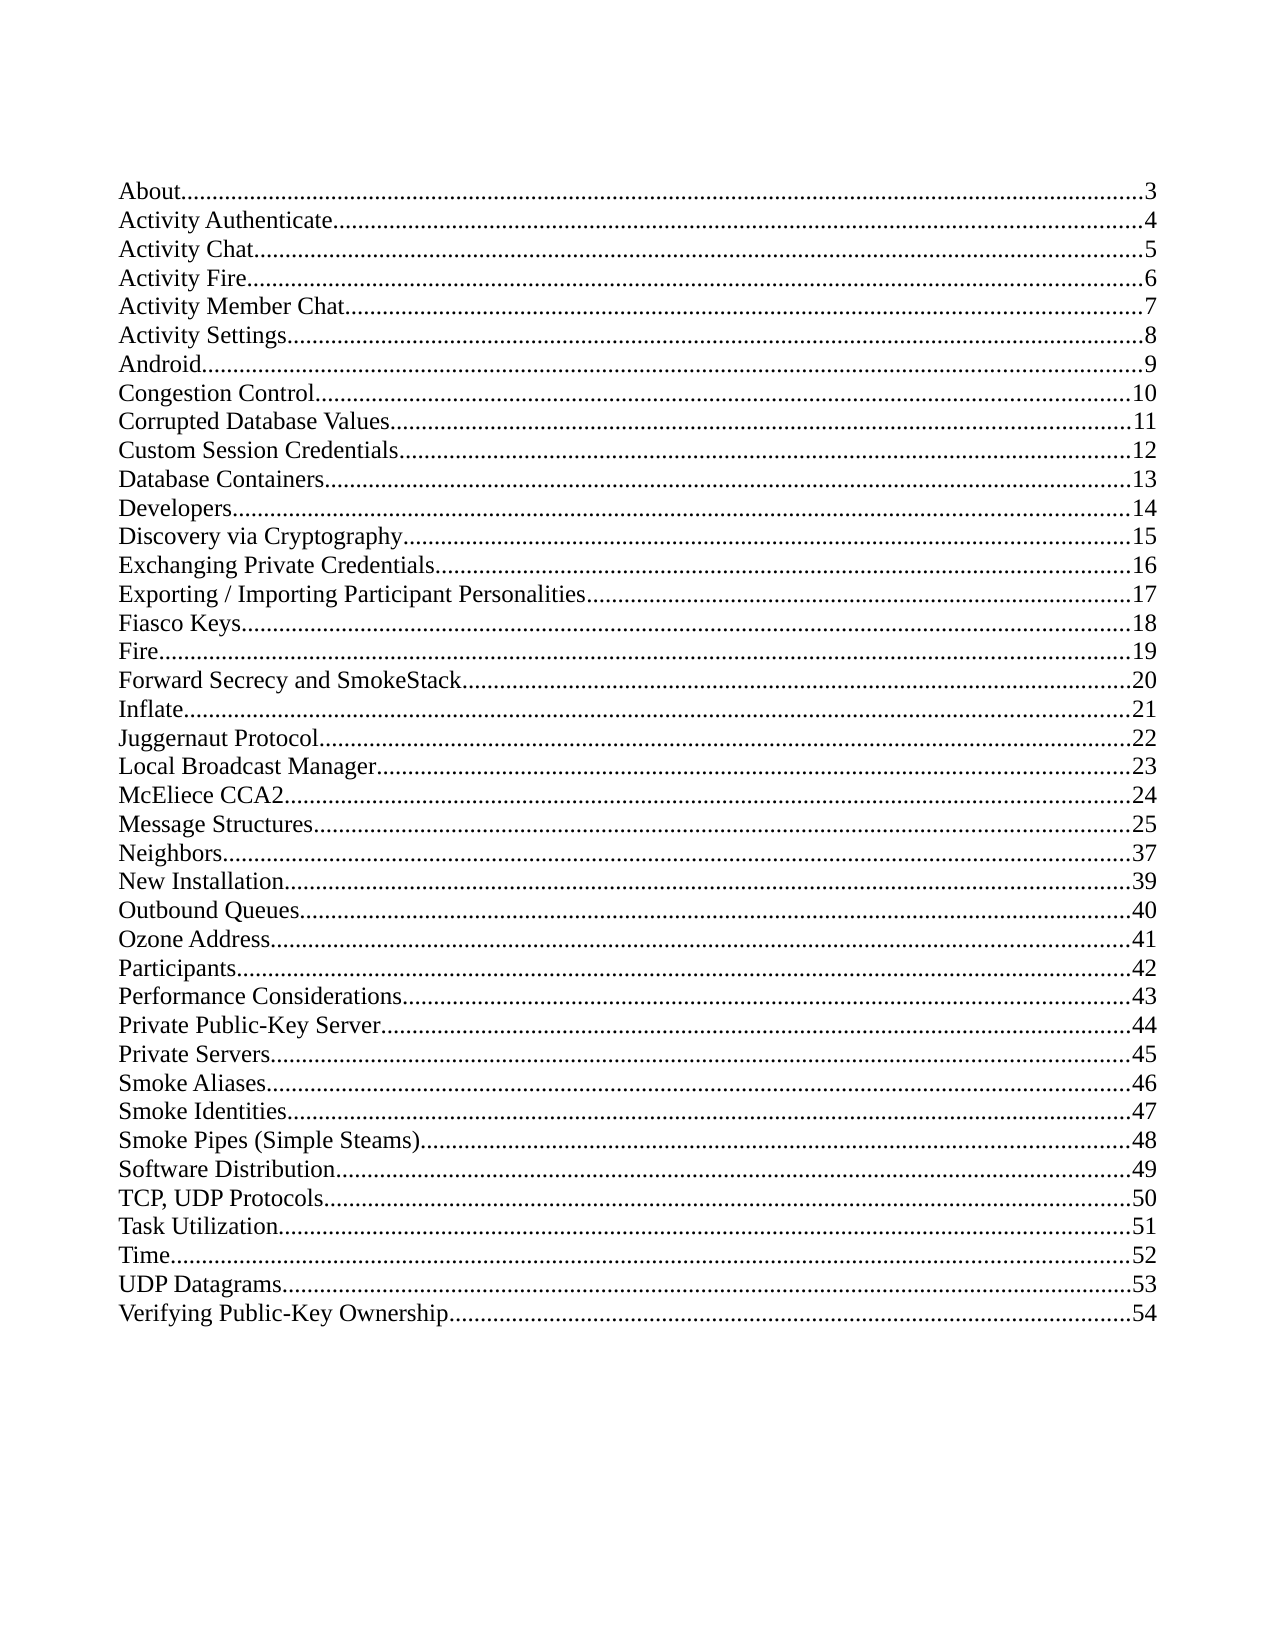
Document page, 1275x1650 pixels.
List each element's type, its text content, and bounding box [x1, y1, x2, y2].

text Exporting / Importing Participant Personalities 17 [118, 579, 1157, 608]
text Fiasco Keys 18 [118, 608, 1157, 636]
text Activity Fire 6 [118, 263, 1157, 291]
text Private Servers 45 [118, 1039, 1157, 1068]
text Exchanging Private Credentials 16 [118, 550, 1157, 579]
text Activity Settings 8 [118, 320, 1157, 349]
text Performance Considerations 43 [118, 981, 1157, 1010]
text Verifying Public-Key Ownership 54 [118, 1298, 1157, 1326]
text Smoke Aliases 46 [118, 1068, 1157, 1096]
text Activity Member Chat 7 [118, 291, 1157, 320]
text Database Containers 13 [118, 464, 1157, 493]
text Smoke Pipes (Simple Steams) 48 [118, 1125, 1157, 1154]
text Congestion Control 10 [118, 378, 1157, 406]
text Smoke Identities 47 [118, 1096, 1157, 1125]
text Fire 19 [118, 636, 1157, 665]
text Neighbors 37 [118, 838, 1157, 866]
text Time 52 [118, 1240, 1157, 1269]
text Inflate 21 [118, 694, 1157, 723]
text Local Broadcast Manager 23 [118, 751, 1157, 780]
text Android 9 [118, 349, 1157, 378]
text Private Public-Key Server 44 [118, 1010, 1157, 1039]
text Corrupted Database Values 11 [118, 406, 1157, 435]
text About 3 [118, 176, 1157, 205]
text Message Structures 25 [118, 809, 1157, 838]
text Activity Authenticate 4 [118, 205, 1157, 234]
text Participants 42 [118, 953, 1157, 981]
text UDP Datagrams 53 [118, 1269, 1157, 1298]
text Activity Chat 5 [118, 234, 1157, 263]
text Custom Session Credentials 12 [118, 435, 1157, 464]
text McEliece CCA2 24 [118, 780, 1157, 809]
text Discovery via Cryptography 15 [118, 521, 1157, 550]
text Outbound Queues 40 [118, 895, 1157, 924]
text Task Utilization 51 [118, 1211, 1157, 1240]
text Developers 14 [118, 493, 1157, 521]
text Ozone Address 41 [118, 924, 1157, 953]
text Forward Secrecy and SmokeStack 20 [118, 665, 1157, 694]
text New Installation 39 [118, 866, 1157, 895]
text TCP, UDP Protocols 50 [118, 1183, 1157, 1211]
text Software Distribution 49 [118, 1154, 1157, 1183]
text Juggernaut Protocol 22 [118, 723, 1157, 751]
